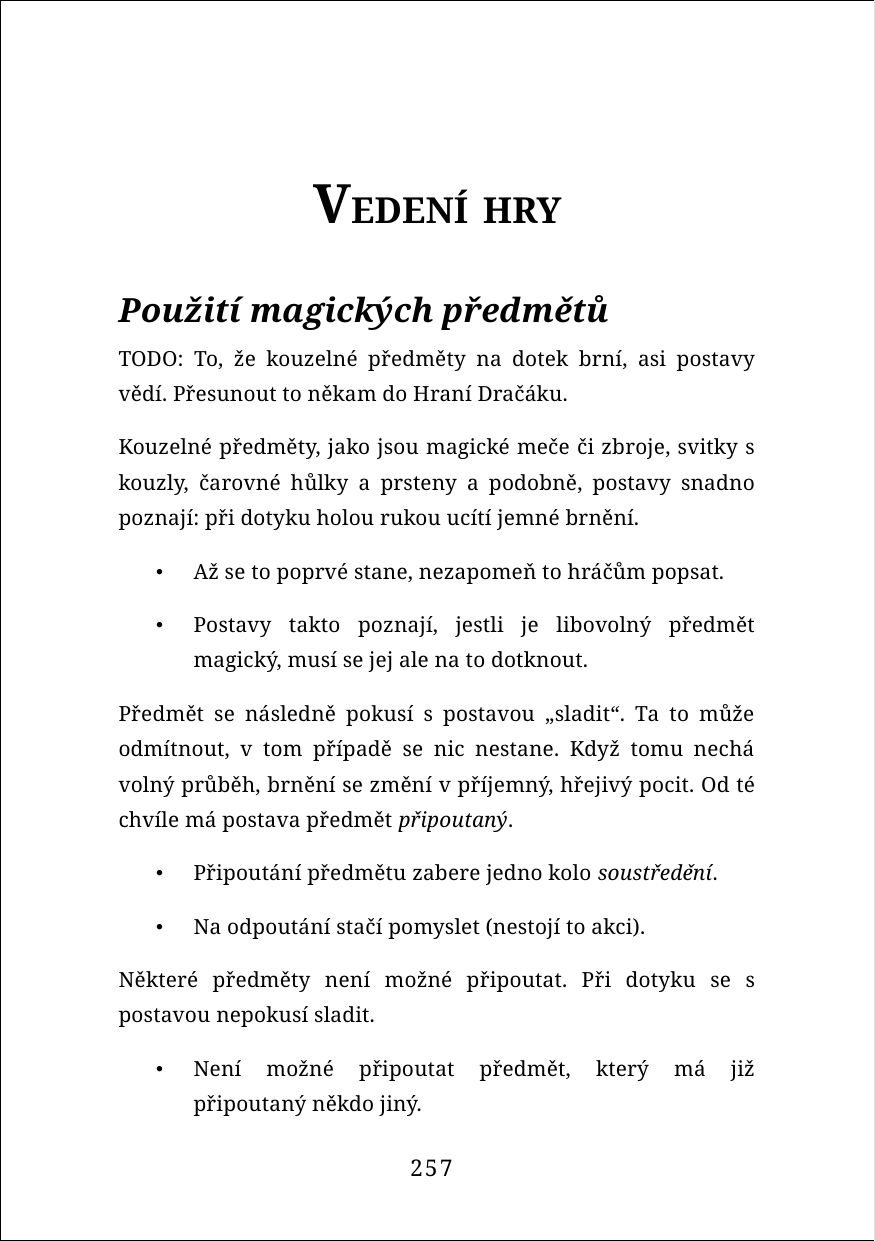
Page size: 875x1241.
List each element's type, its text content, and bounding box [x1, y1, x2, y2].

text TODO: To, že kouzelné předměty na dotek brní, asi postavy vědí. Přesunout to někam do Hraní Dračáku. [118, 344, 756, 408]
text Některé předměty není možné připoutat. Při dotyku se s postavou nepokusí sladit. [118, 965, 756, 1029]
list Na odpoutání stačí pomyslet (nestojí to akci). [156, 912, 756, 940]
subtitle Použití magických předmětů [118, 287, 756, 332]
list Není možné připoutat předmět, který má již připoutaný někdo jiný. [156, 1054, 756, 1118]
list Postavy takto poznají, jestli je libovolný předmět magický, musí se jej ale na to dotknout. [156, 610, 756, 674]
list Připoutání předmětu zabere jedno kolo soustředění. [156, 858, 756, 887]
text Předmět se následně pokusí s postavou „sladit“. Ta to může odmítnout, v tom případě se nic nestane. Když tomu nechá volný průběh, brnění se změní v příjemný, hřejivý pocit. Od té chvíle má postava předmět připoutaný. [118, 699, 756, 834]
text Kouzelné předměty, jako jsou magické meče či zbroje, svitky s kouzly, čarovné hůlky a prsteny a podobně, postavy snadno poznají: při dotyku holou rukou ucítí jemné brnění. [118, 432, 756, 532]
subtitle Vedení hry [118, 166, 756, 239]
list Až se to poprvé stane, nezapomeň to hráčům popsat. [156, 557, 756, 585]
